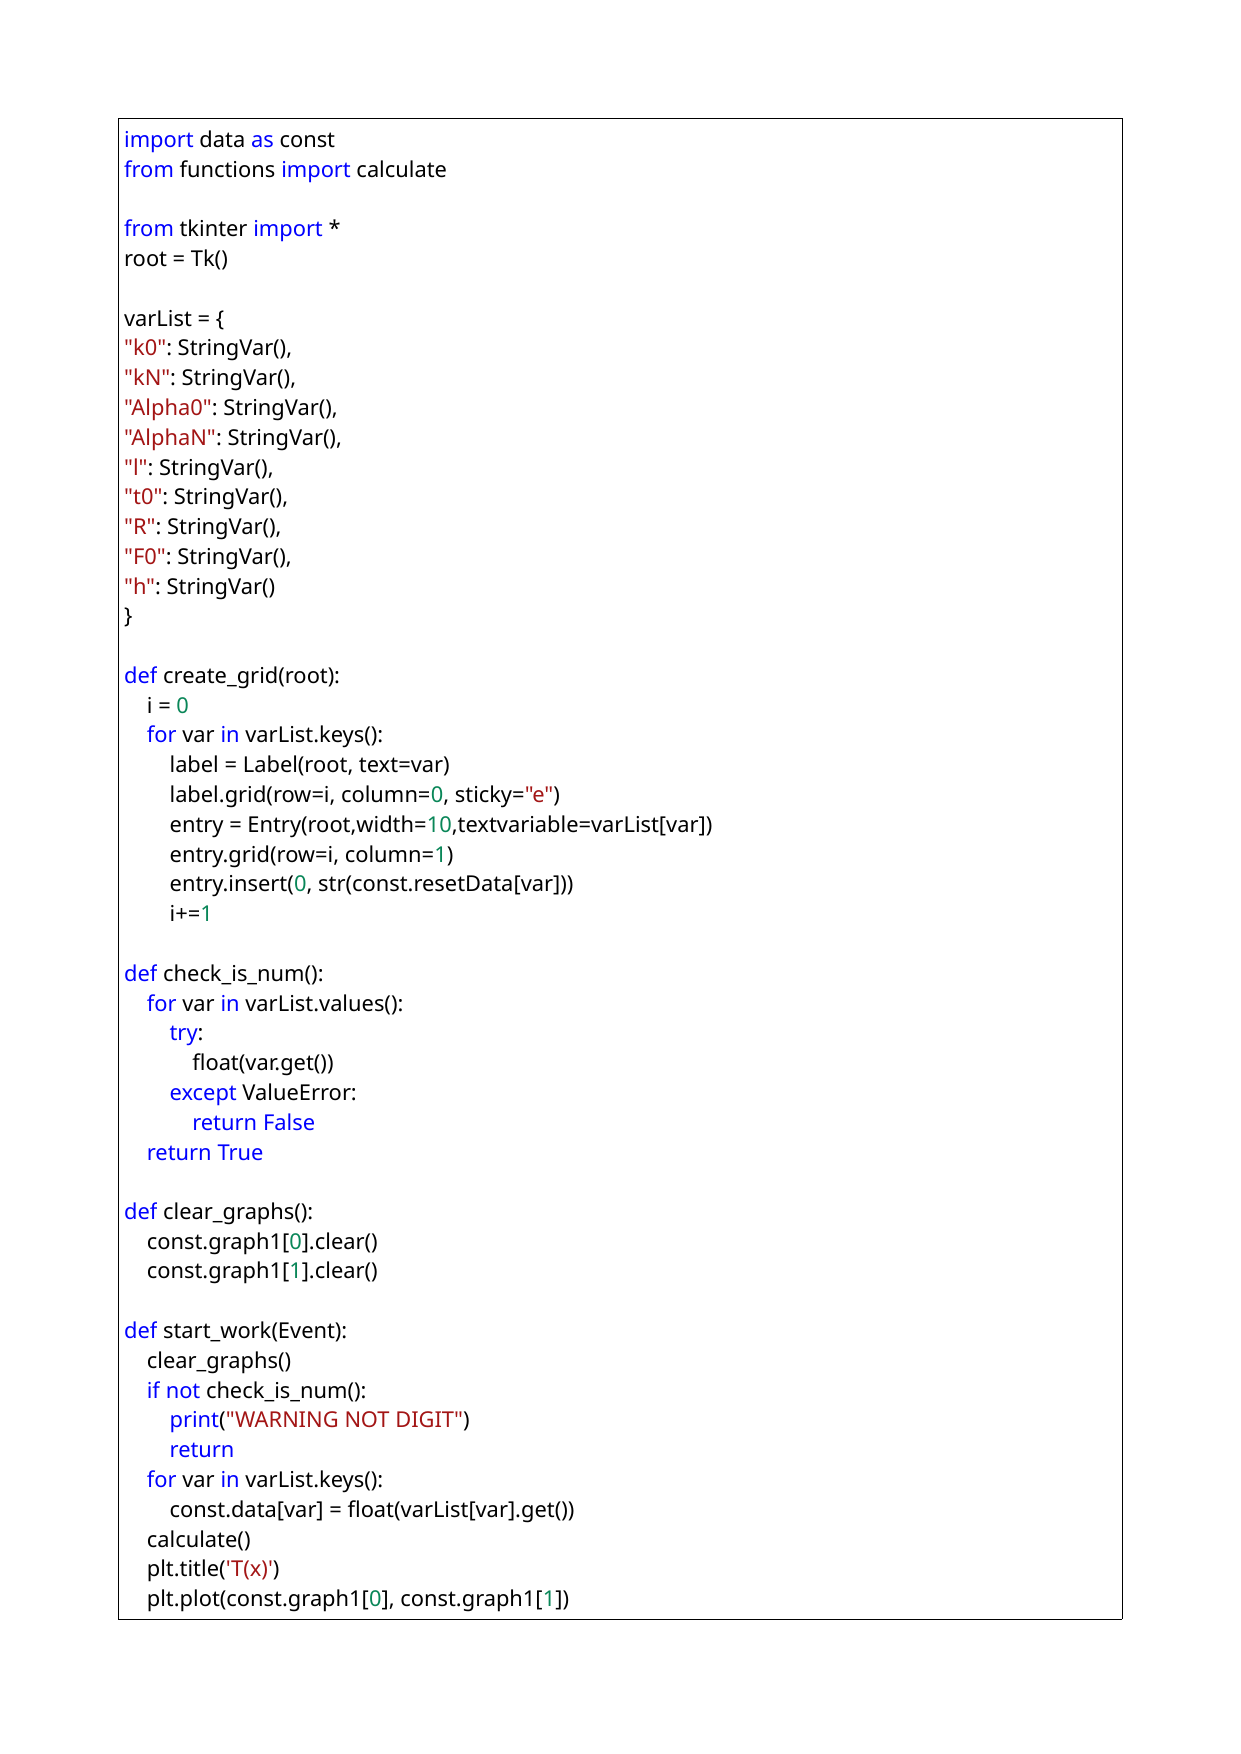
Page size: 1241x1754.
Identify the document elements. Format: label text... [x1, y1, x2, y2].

table_cell import data as const from functions import calculate from tkinter import * root = Tk() varList = { "k0": StringVar(), "kN": StringVar(), "Alpha0": StringVar(), "AlphaN": StringVar(), "l": StringVar(), "t0": StringVar(), "R": StringVar(), "F0": StringVar(), "h": StringVar() } def create_grid(root): i = 0 for var in varList.keys(): label = Label(root, text=var) label.grid(row=i, column=0, sticky="e") entry = Entry(root,width=10,textvariable=varList[var]) entry.grid(row=i, column=1) entry.insert(0, str(const.resetData[var])) i+=1 def check_is_num(): for var in varList.values(): try: float(var.get()) except ValueError: return False return True def clear_graphs(): const.graph1[0].clear() const.graph1[1].clear() def start_work(Event): clear_graphs() if not check_is_num(): print("WARNING NOT DIGIT") return for var in varList.keys(): const.data[var] = float(varList[var].get()) calculate() plt.title('T(x)') plt.plot(const.graph1[0], const.graph1[1]) [119, 119, 1122, 1619]
